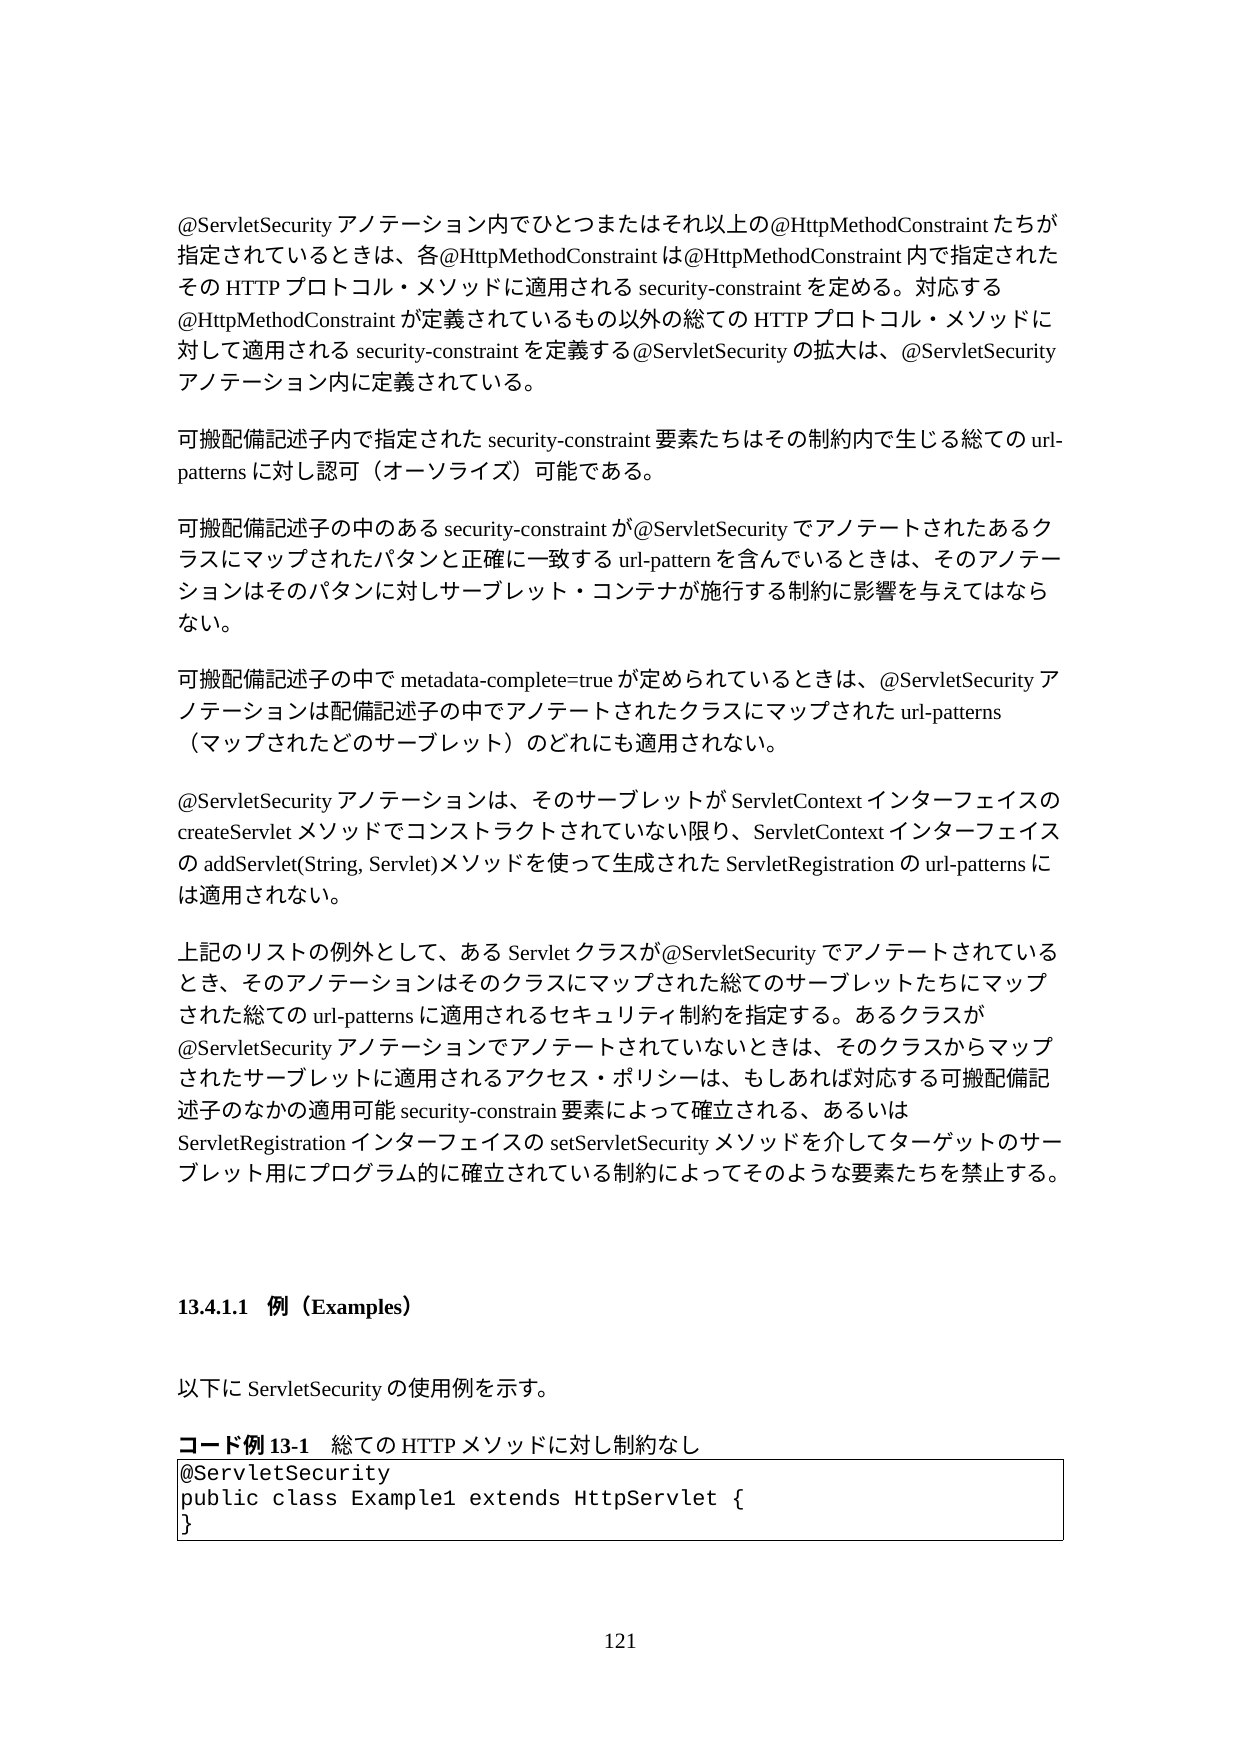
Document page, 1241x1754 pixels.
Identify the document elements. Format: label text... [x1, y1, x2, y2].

subtitle 例（Examples） [177, 1289, 1063, 1320]
text 上記のリストの例外として、あるServletクラスが@ServletSecurityでアノテートされているとき、そのアノテーションはそのクラスにマップされた総てのサーブレットたちにマップされた総てのurl-patternsに適用されるセキュリティ制約を指定する。あるクラスが@ServletSecurityアノテーションでアノテートされていないときは、そのクラスからマップされたサーブレットに適用されるアクセス・ポリシーは、もしあれば対応する可搬配備記述子のなかの適用可能security-constrain要素によって確立される、あるいはServletRegistrationインターフェイスの setServletSecurityメソッドを介してターゲットのサーブレット用にプログラム的に確立されている制約によってそのような要素たちを禁止する。 [177, 934, 1063, 1188]
text @ServletSecurityアノテーション内でひとつまたはそれ以上の@HttpMethodConstraintたちが指定されているときは、各@HttpMethodConstraintは@HttpMethodConstraint内で指定されたそのHTTPプロトコル・メソッドに適用されるsecurity-constraintを定める。対応する@HttpMethodConstraintが定義されているもの以外の総てのHTTPプロトコル・メソッドに対して適用されるsecurity-constraintを定義する@ServletSecurityの拡大は、@ServletSecurityアノテーション内に定義されている。 [177, 207, 1063, 397]
text 可搬配備記述子の中のあるsecurity-constraintが@ServletSecurityでアノテートされたあるクラスにマップされたパタンと正確に一致するurl-patternを含んでいるときは、そのアノテーションはそのパタンに対しサーブレット・コンテナが施行する制約に影響を与えてはならない。 [177, 511, 1063, 637]
text @ServletSecurity [178, 1460, 1063, 1484]
text } [178, 1509, 1063, 1540]
text @ServletSecurityアノテーションは、そのサーブレットがServletContextインターフェイスのcreateServletメソッドでコンストラクトされていない限り、ServletContextインターフェイスのaddServlet(String, Servlet)メソッドを使って生成されたServletRegistrationのurl-patternsには適用されない。 [177, 783, 1063, 909]
text public class Example1 extends HttpServlet { [178, 1484, 1063, 1509]
text コード例13-1 総てのHTTPメソッドに対し制約なし [177, 1428, 1063, 1459]
text 以下にServletSecurityの使用例を示す。 [177, 1371, 1063, 1402]
text 可搬配備記述子の中でmetadata-complete=trueが定められているときは、@ServletSecurityアノテーションは配備記述子の中でアノテートされたクラスにマップされたurl-patterns（マップされたどのサーブレット）のどれにも適用されない。 [177, 662, 1063, 757]
text 可搬配備記述子内で指定されたsecurity-constraint要素たちはその制約内で生じる総てのurl-patternsに対し認可（オーソライズ）可能である。 [177, 422, 1063, 485]
